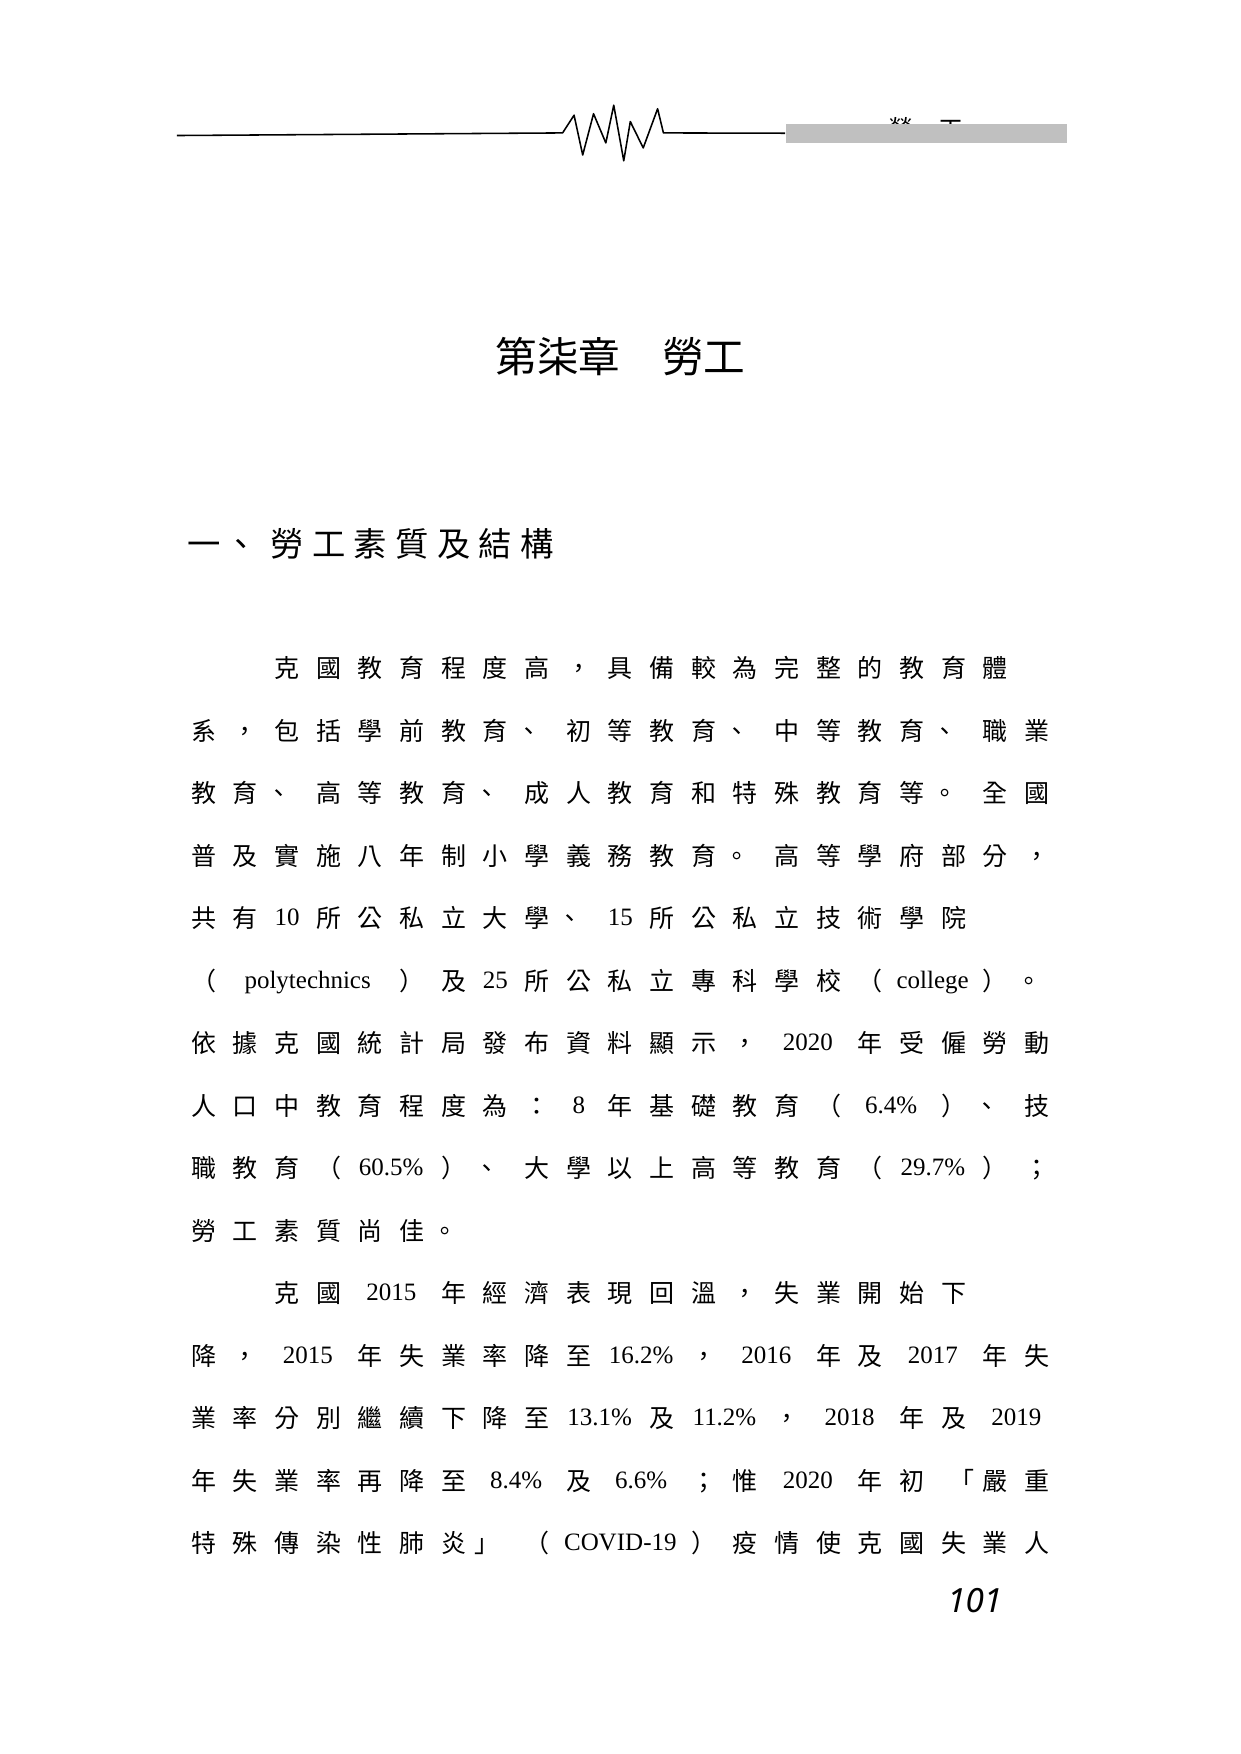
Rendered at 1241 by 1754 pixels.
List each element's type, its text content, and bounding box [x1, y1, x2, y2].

text 一、勞工素質及結構 [183, 500, 1058, 563]
text 克國2015年經濟表現回溫，失業開始下降，2015年失業率降至16.2%，2016年及2017年失業率分別繼續下降至13.1%及11.2%，2018年及2019年失業率再降至8.4%及6.6%；惟2020年初「嚴重特殊傳染性肺炎」（COVID-19）疫情使克國失業人 [183, 1250, 1058, 1563]
text 第柒章 勞工 [183, 313, 1058, 375]
text 克國教育程度高，具備較為完整的教育體系，包括學前教育、初等教育、中等教育、職業教育、高等教育、成人教育和特殊教育等。全國普及實施八年制小學義務教育。高等學府部分，共有10所公私立大學、15所公私立技術學院（polytechnics）及25所公私立專科學校（college）。依據克國統計局發布資料顯示，2020年受僱勞動人口中教育程度為：8年基礎教育（6.4%）、技職教育（60.5%）、大學以上高等教育（29.7%）；勞工素質尚佳。 [183, 625, 1058, 1250]
